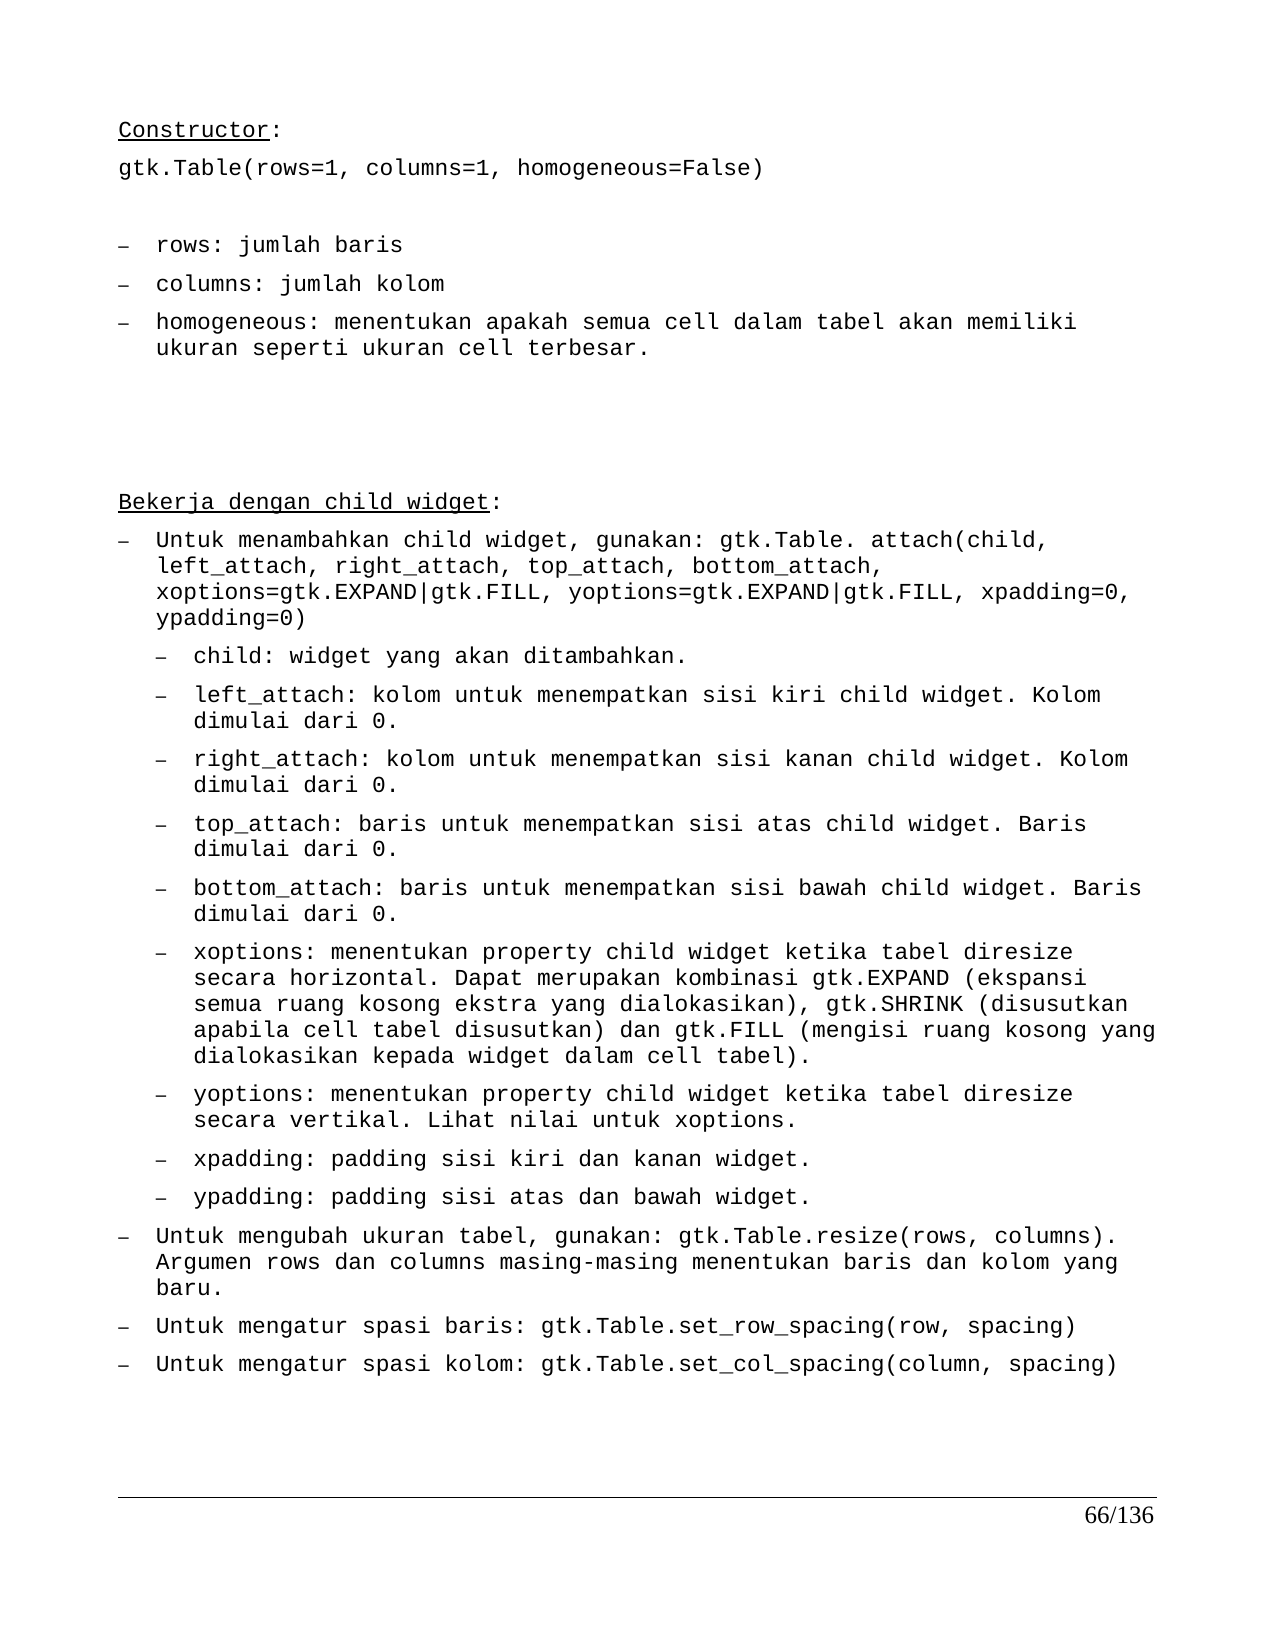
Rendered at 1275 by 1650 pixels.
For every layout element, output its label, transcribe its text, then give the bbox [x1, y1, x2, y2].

list rows: jumlah baris [118, 233, 1157, 259]
list right_attach: kolom untuk menempatkan sisi kanan child widget. Kolom dimulai dari 0. [156, 747, 1157, 799]
list Untuk menambahkan child widget, gunakan: gtk.Table. attach(child, left_attach, right_attach, top_attach, bottom_attach, xoptions=gtk.EXPAND|gtk.FILL, yoptions=gtk.EXPAND|gtk.FILL, xpadding=0, ypadding=0) [118, 528, 1157, 632]
list yoptions: menentukan property child widget ketika tabel diresize secara vertikal. Lihat nilai untuk xoptions. [156, 1083, 1157, 1135]
text Constructor: [118, 118, 1157, 144]
list Untuk mengatur spasi kolom: gtk.Table.set_col_spacing(column, spacing) [118, 1353, 1157, 1379]
list ypadding: padding sisi atas dan bawah widget. [156, 1186, 1157, 1212]
list top_attach: baris untuk menempatkan sisi atas child widget. Baris dimulai dari 0. [156, 812, 1157, 864]
list left_attach: kolom untuk menempatkan sisi kiri child widget. Kolom dimulai dari 0. [156, 683, 1157, 735]
text Bekerja dengan child widget: [118, 490, 1157, 516]
list xpadding: padding sisi kiri dan kanan widget. [156, 1147, 1157, 1173]
list xoptions: menentukan property child widget ketika tabel diresize secara horizontal. Dapat merupakan kombinasi gtk.EXPAND (ekspansi semua ruang kosong ekstra yang dialokasikan), gtk.SHRINK (disusutkan apabila cell tabel disusutkan) dan gtk.FILL (mengisi ruang kosong yang dialokasikan kepada widget dalam cell tabel). [156, 941, 1157, 1070]
text gtk.Table(rows=1, columns=1, homogeneous=False) [118, 157, 1157, 182]
list homogeneous: menentukan apakah semua cell dalam tabel akan memiliki ukuran seperti ukuran cell terbesar. [118, 310, 1157, 362]
list bottom_attach: baris untuk menempatkan sisi bawah child widget. Baris dimulai dari 0. [156, 876, 1157, 928]
list Untuk mengatur spasi baris: gtk.Table.set_row_spacing(row, spacing) [118, 1314, 1157, 1340]
list child: widget yang akan ditambahkan. [156, 645, 1157, 671]
list Untuk mengubah ukuran tabel, gunakan: gtk.Table.resize(rows, columns). Argumen rows dan columns masing-masing menentukan baris dan kolom yang baru. [118, 1224, 1157, 1302]
list columns: jumlah kolom [118, 272, 1157, 298]
